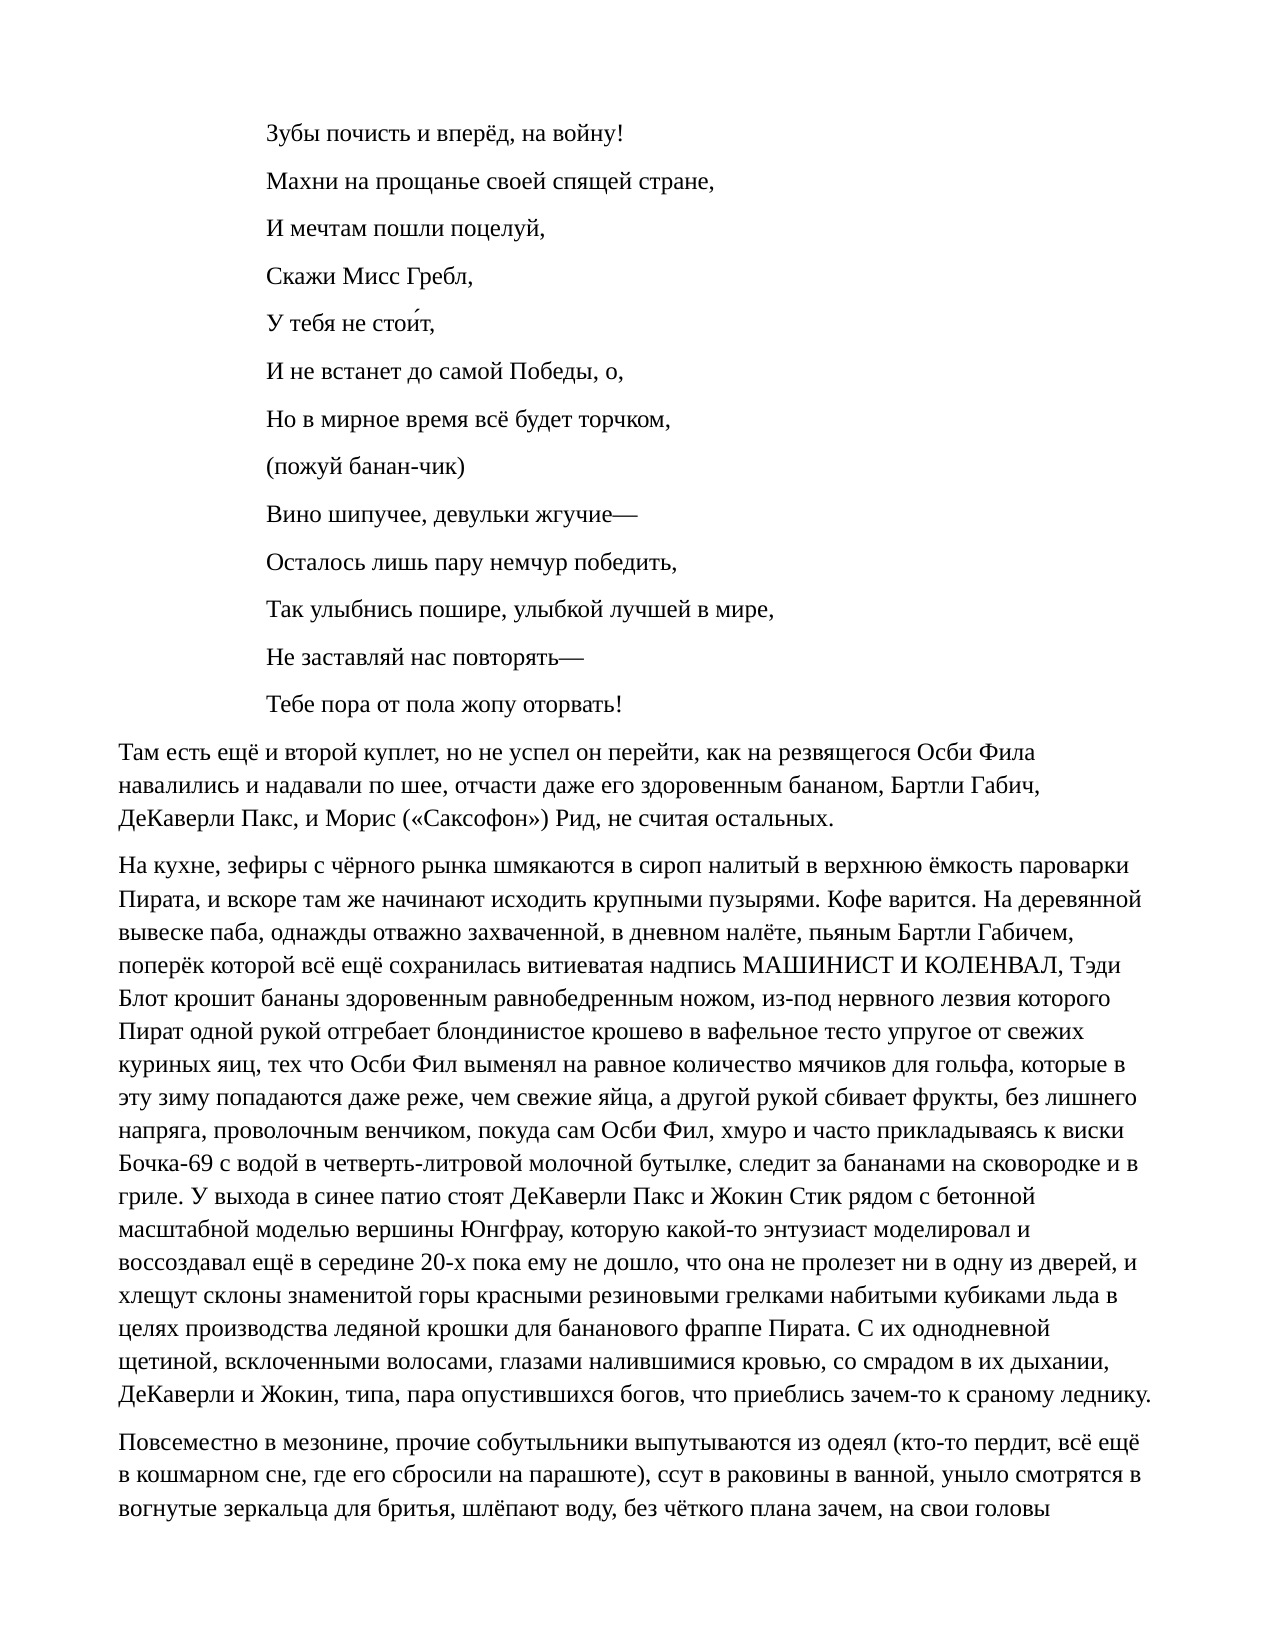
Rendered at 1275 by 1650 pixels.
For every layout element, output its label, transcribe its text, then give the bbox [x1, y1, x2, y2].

text Махни на прощанье своей спящей стране, [266, 166, 1157, 194]
text Повсеместно в мезонине, прочие собутыльники выпутываются из одеял (кто-то пердит, всё ещё в кошмарном сне, где его сбросили на парашюте), ссут в раковины в ванной, уныло смотрятся в вогнутые зеркальца для бритья, шлёпают воду, без чёткого плана зачем, на свои головы [118, 1427, 1157, 1521]
text Осталось лишь пару немчур победить, [266, 547, 1157, 575]
text Тебе пора от пола жопу оторвать! [266, 689, 1157, 718]
text Но в мирное время всё будет торчком, [266, 404, 1157, 432]
text У тебя не стои́т, [266, 308, 1157, 337]
text Скажи Мисс Гребл, [266, 261, 1157, 290]
text Так улыбнись пошире, улыбкой лучшей в мире, [266, 594, 1157, 623]
text (пожуй банан-чик) [266, 451, 1157, 480]
text Там есть ещё и второй куплет, но не успел он перейти, как на резвящегося Осби Фила навалились и надавали по шее, отчасти даже его здоровенным бананом, Бартли Габич, ДеКаверли Пакс, и Морис («Саксофон») Рид, не считая остальных. [118, 737, 1157, 832]
text Не заставляй нас повторять— [266, 642, 1157, 671]
text И мечтам пошли поцелуй, [266, 213, 1157, 242]
text На кухне, зефиры с чёрного рынка шмякаются в сироп налитый в верхнюю ёмкость пароварки Пирата, и вскоре там же начинают исходить крупными пузырями. Кофе варится. На деревянной вывеске паба, однажды отважно захваченной, в дневном налёте, пьяным Бартли Габичем, поперёк которой всё ещё сохранилась витиеватая надпись МАШИНИСТ И КОЛЕНВАЛ, Тэди Блот крошит бананы здоровенным равнобедренным ножом, из-под нервного лезвия которого Пират одной рукой отгребает блондинистое крошево в вафельное тесто упругое от свежих куриных яиц, тех что Осби Фил выменял на равное количество мячиков для гольфа, которые в эту зиму попадаются даже реже, чем свежие яйца, а другой рукой сбивает фрукты, без лишнего напряга, проволочным венчиком, покуда сам Осби Фил, хмуро и часто прикладываясь к виски Бочка-69 с водой в четверть-литровой молочной бутылке, следит за бананами на сковородке и в гриле. У выхода в синее патио стоят ДеКаверли Пакс и Жокин Стик рядом с бетонной масштабной моделью вершины Юнгфрау, которую какой-то энтузиаст моделировал и воссоздавал ещё в середине 20-х пока ему не дошло, что она не пролезет ни в одну из дверей, и хлещут склоны знаменитой горы красными резиновыми грелками набитыми кубиками льда в целях производства ледяной крошки для бананового фраппе Пирата. С их однодневной щетиной, всклоченными волосами, глазами налившимися кровью, со смрадом в их дыхании, ДеКаверли и Жокин, типа, пара опустившихся богов, что приеблись зачем-то к сраному леднику. [118, 851, 1157, 1408]
text И не встанет до самой Победы, о, [266, 356, 1157, 385]
text Вино шипучее, девульки жгучие— [266, 499, 1157, 528]
text Зубы почисть и вперёд, на войну! [266, 118, 1157, 147]
